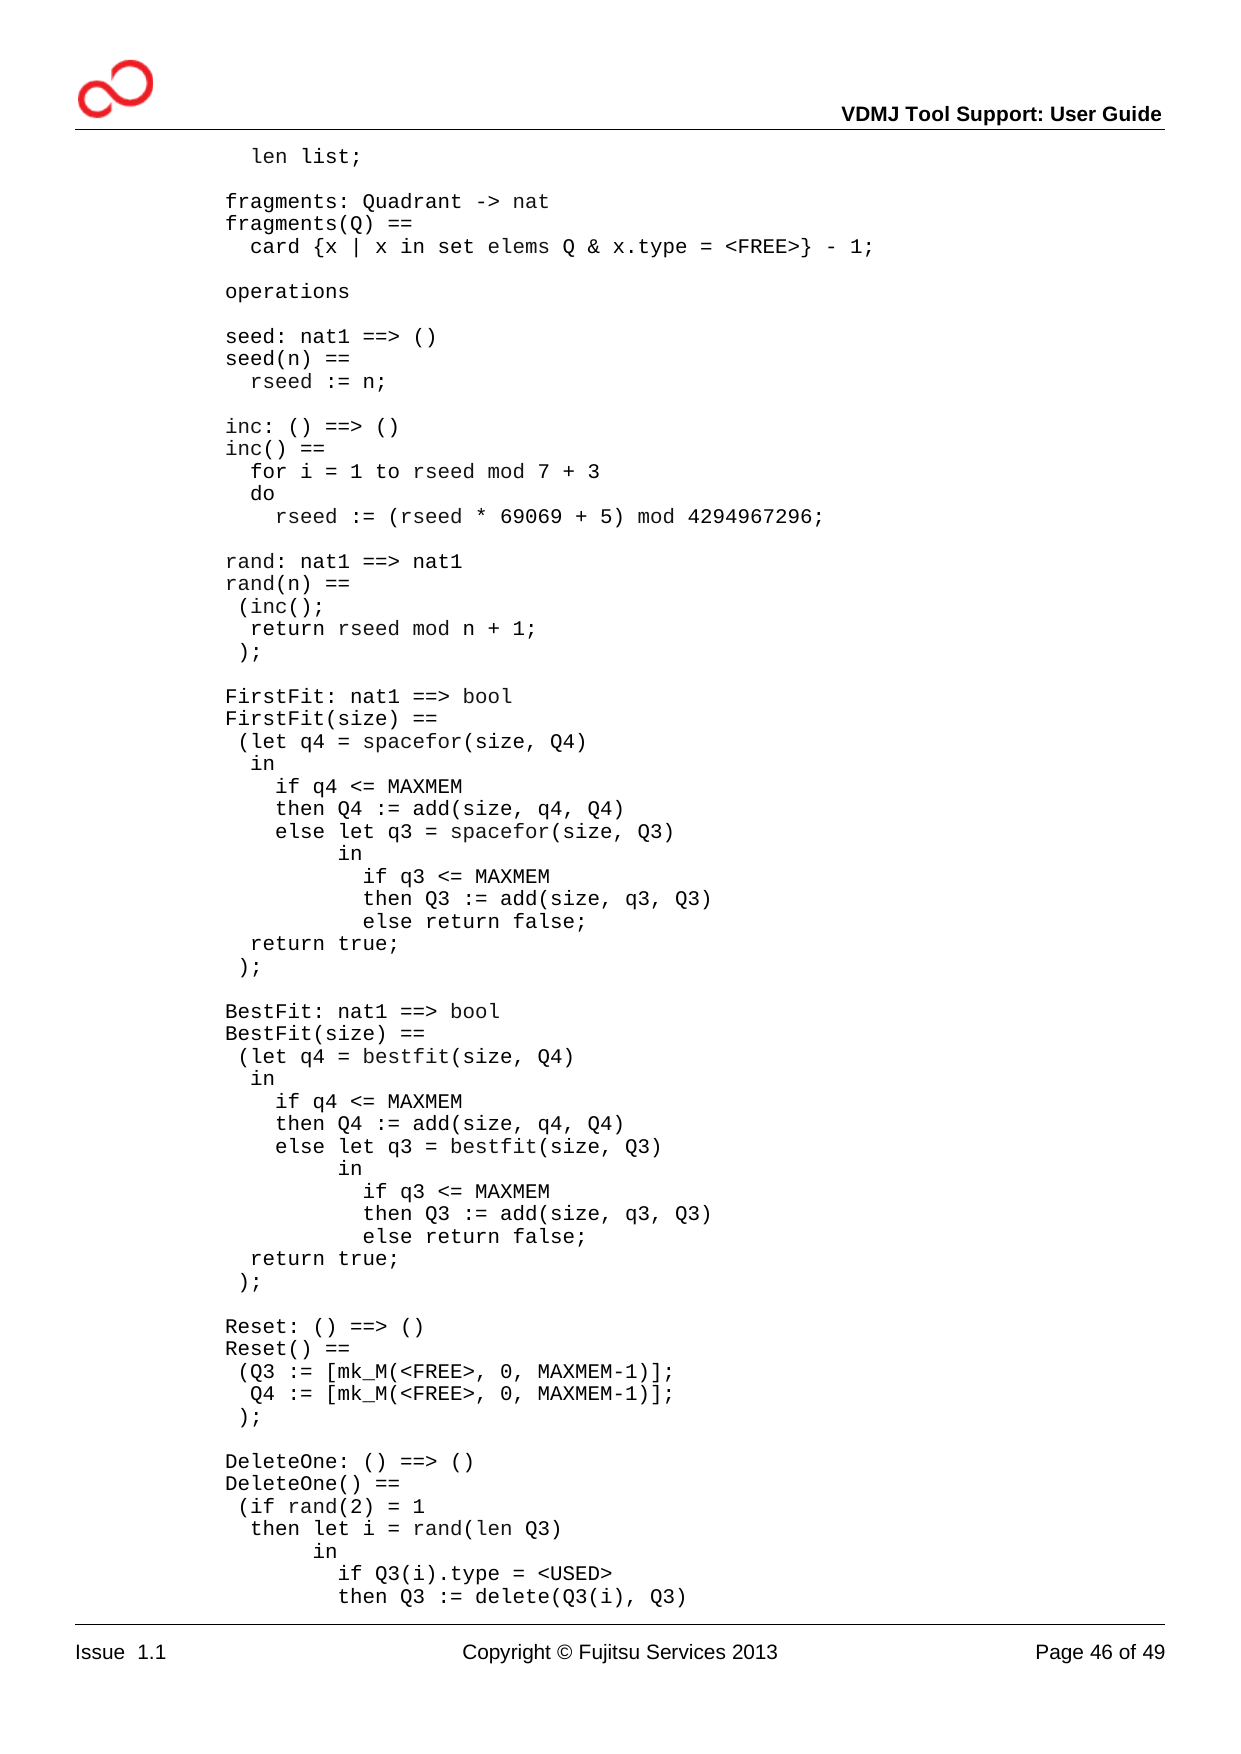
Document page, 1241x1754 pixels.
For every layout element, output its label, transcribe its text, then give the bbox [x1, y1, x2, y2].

text inc() == [225, 438, 1165, 460]
text rand: nat1 ==> nat1 [225, 550, 1165, 573]
text (let q4 = bestfit(size, Q4) [225, 1045, 1165, 1068]
picture [78, 52, 153, 128]
text if q4 <= MAXMEM [225, 1090, 1165, 1113]
text then let i = rand(len Q3) [225, 1518, 1165, 1540]
text (if rand(2) = 1 [225, 1495, 1165, 1518]
text fragments: Quadrant -> nat [225, 190, 1165, 213]
text in [225, 753, 1165, 775]
text then Q4 := add(size, q4, Q4) [225, 798, 1165, 820]
text if q3 <= MAXMEM [225, 865, 1165, 888]
text rseed := (rseed * 69069 + 5) mod 4294967296; [225, 505, 1165, 528]
text BestFit(size) == [225, 1023, 1165, 1045]
text then Q3 := add(size, q3, Q3) [225, 888, 1165, 910]
text Q4 := [mk_M(<FREE>, 0, MAXMEM-1)]; [225, 1383, 1165, 1405]
text ); [225, 640, 1165, 663]
text rand(n) == [225, 573, 1165, 595]
text for i = 1 to rseed mod 7 + 3 [225, 460, 1165, 483]
text if q4 <= MAXMEM [225, 775, 1165, 798]
text ); [225, 1405, 1165, 1428]
text ); [225, 1270, 1165, 1293]
text Reset() == [225, 1338, 1165, 1360]
text in [225, 843, 1165, 865]
text FirstFit: nat1 ==> bool [225, 685, 1165, 708]
text in [225, 1540, 1165, 1563]
text rseed := n; [225, 370, 1165, 393]
text FirstFit(size) == [225, 708, 1165, 730]
text (let q4 = spacefor(size, Q4) [225, 730, 1165, 753]
text fragments(Q) == [225, 213, 1165, 235]
text (Q3 := [mk_M(<FREE>, 0, MAXMEM-1)]; [225, 1360, 1165, 1383]
text else return false; [225, 910, 1165, 933]
text len list; [225, 145, 1165, 168]
text return rseed mod n + 1; [225, 618, 1165, 640]
text if Q3(i).type = <USED> [225, 1563, 1165, 1585]
text else return false; [225, 1225, 1165, 1248]
text Reset: () ==> () [225, 1315, 1165, 1338]
text then Q3 := add(size, q3, Q3) [225, 1203, 1165, 1225]
text return true; [225, 933, 1165, 955]
text inc: () ==> () [225, 415, 1165, 438]
text ); [225, 955, 1165, 978]
text seed: nat1 ==> () [225, 325, 1165, 348]
text BestFit: nat1 ==> bool [225, 1000, 1165, 1023]
text DeleteOne() == [225, 1473, 1165, 1495]
text then Q4 := add(size, q4, Q4) [225, 1113, 1165, 1135]
text (inc(); [225, 595, 1165, 618]
text DeleteOne: () ==> () [225, 1450, 1165, 1473]
text seed(n) == [225, 348, 1165, 370]
text else let q3 = bestfit(size, Q3) [225, 1135, 1165, 1158]
text do [225, 483, 1165, 505]
text in [225, 1158, 1165, 1180]
text else let q3 = spacefor(size, Q3) [225, 820, 1165, 843]
text then Q3 := delete(Q3(i), Q3) [225, 1585, 1165, 1608]
text card {x | x in set elems Q & x.type = <FREE>} - 1; [225, 235, 1165, 258]
text operations [225, 280, 1165, 303]
text in [225, 1068, 1165, 1090]
text if q3 <= MAXMEM [225, 1180, 1165, 1203]
text return true; [225, 1248, 1165, 1270]
